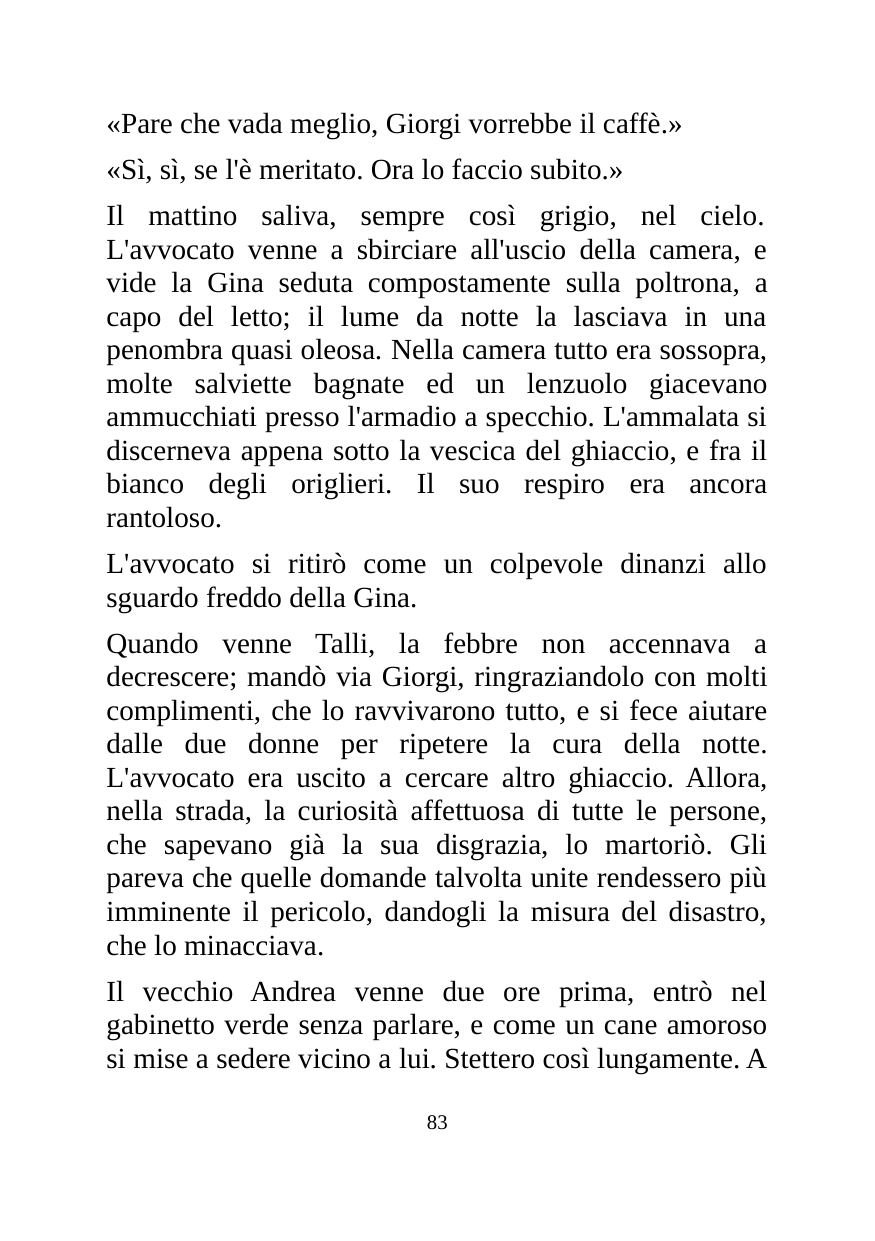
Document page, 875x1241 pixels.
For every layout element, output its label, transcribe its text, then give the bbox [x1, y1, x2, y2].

text Quando venne Talli, la febbre non accennava a decrescere; mandò via Giorgi, ringraziandolo con molti complimenti, che lo ravvivarono tutto, e si fece aiutare dalle due donne per ripetere la cura della notte. L'avvocato era uscito a cercare altro ghiaccio. Allora, nella strada, la curiosità affettuosa di tutte le persone, che sapevano già la sua disgrazia, lo martoriò. Gli pareva che quelle domande talvolta unite rendessero più imminente il pericolo, dandogli la misura del disastro, che lo minacciava. [106, 626, 768, 961]
text Il mattino saliva, sempre così grigio, nel cielo. L'avvocato venne a sbirciare all'uscio della camera, e vide la Gina seduta compostamente sulla poltrona, a capo del letto; il lume da notte la lasciava in una penombra quasi oleosa. Nella camera tutto era sossopra, molte salviette bagnate ed un lenzuolo giacevano ammucchiati presso l'armadio a specchio. L'ammalata si discerneva appena sotto la vescica del ghiaccio, e fra il bianco degli origlieri. Il suo respiro era ancora rantoloso. [106, 198, 768, 534]
text «Pare che vada meglio, Giorgi vorrebbe il caffè.» [106, 106, 768, 140]
text L'avvocato si ritirò come un colpevole dinanzi allo sguardo freddo della Gina. [106, 546, 768, 613]
text Il vecchio Andrea venne due ore prima, entrò nel gabinetto verde senza parlare, e come un cane amoroso si mise a sedere vicino a lui. Stettero così lungamente. A [106, 974, 768, 1074]
text «Sì, sì, se l'è meritato. Ora lo faccio subito.» [106, 152, 768, 186]
